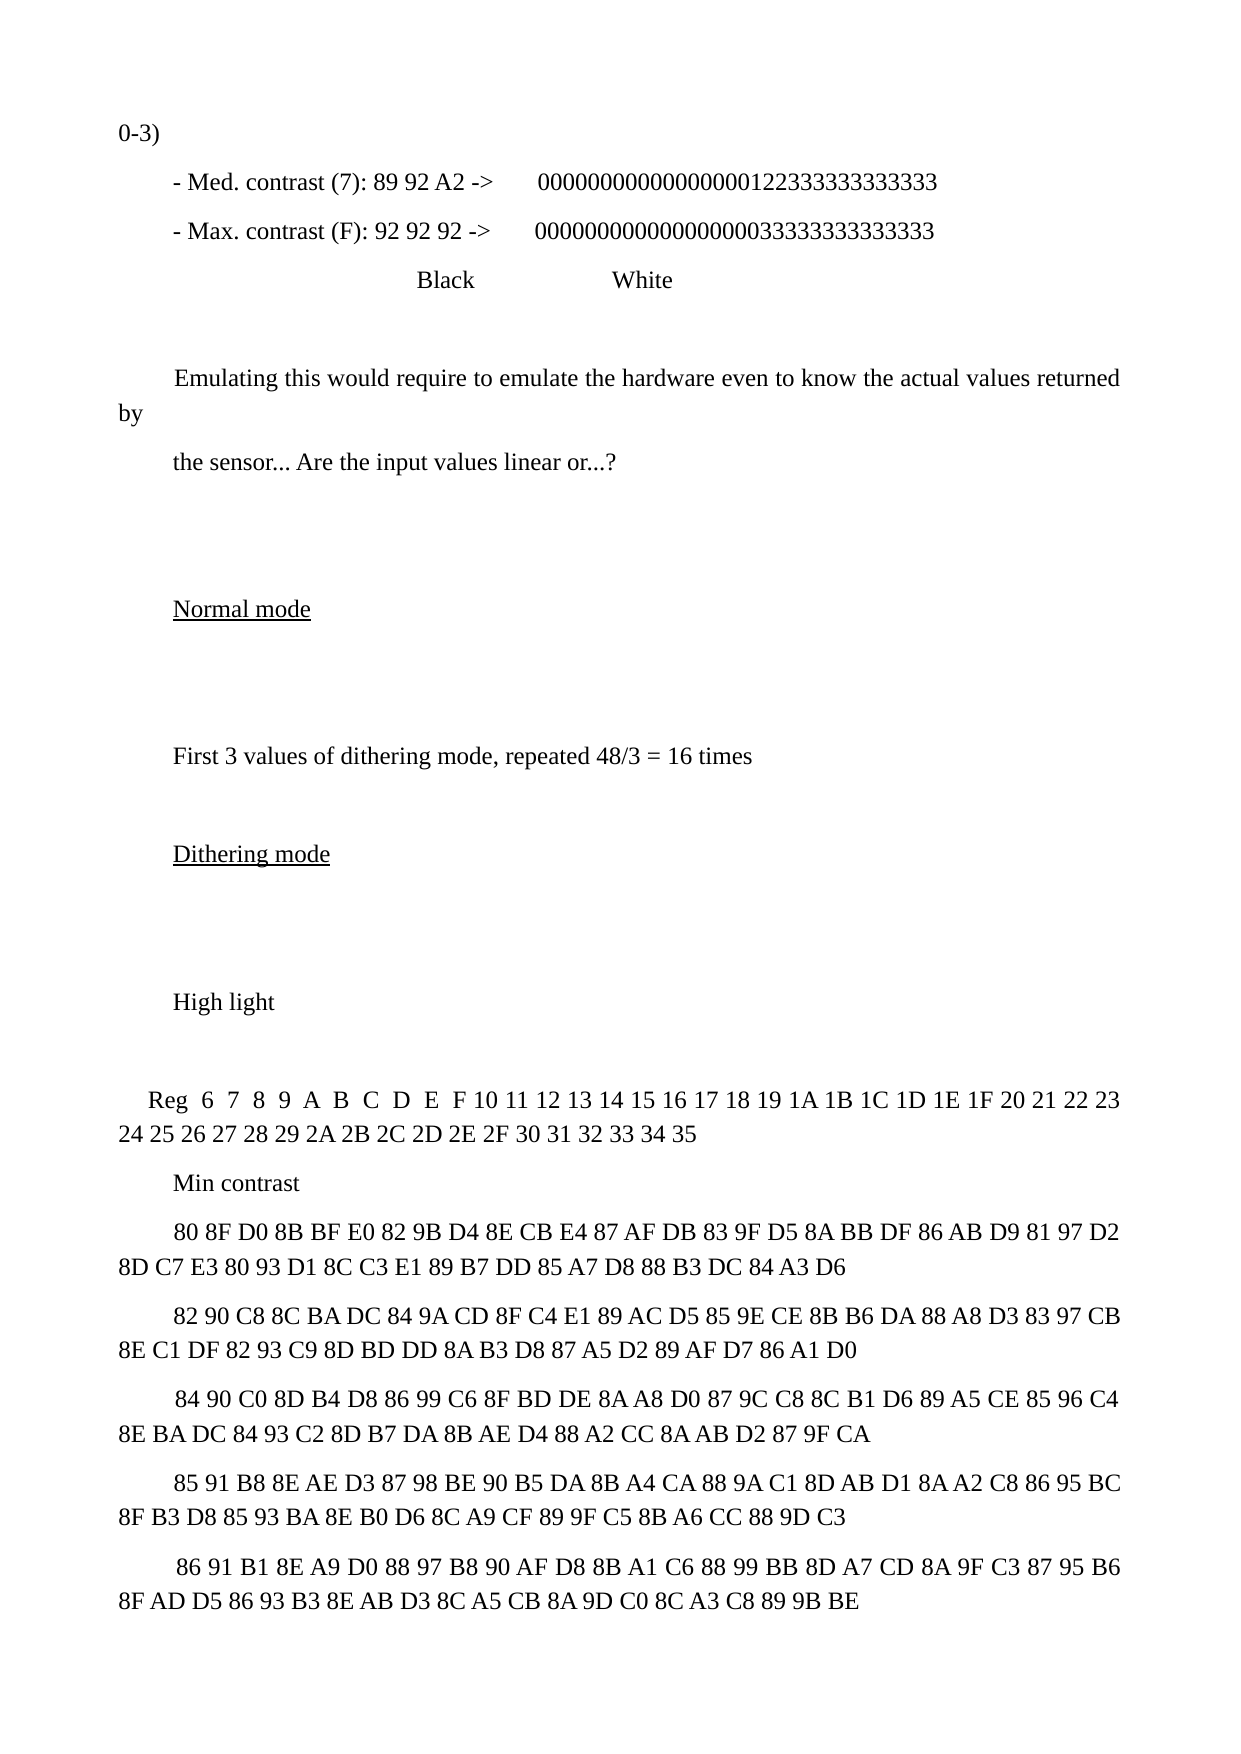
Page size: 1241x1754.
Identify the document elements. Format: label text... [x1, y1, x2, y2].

text Dithering mode [118, 839, 1122, 868]
text 80 8F D0 8B BF E0 82 9B D4 8E CB E4 87 AF DB 83 9F D5 8A BB DF 86 AB D9 81 97 D2 8D C7 E3 80 93 D1 8C C3 E1 89 B7 DD 85 A7 D8 88 B3 DC 84 A3 D6 [118, 1217, 1122, 1281]
text Min contrast [118, 1168, 1122, 1197]
text - Med. contrast (7): 89 92 A2 -> 00000000000000000122333333333333 [118, 167, 1122, 196]
text 86 91 B1 8E A9 D0 88 97 B8 90 AF D8 8B A1 C6 88 99 BB 8D A7 CD 8A 9F C3 87 95 B6 8F AD D5 86 93 B3 8E AB D3 8C A5 CB 8A 9D C0 8C A3 C8 89 9B BE [118, 1552, 1122, 1615]
text the sensor... Are the input values linear or...? [118, 447, 1122, 476]
text 82 90 C8 8C BA DC 84 9A CD 8F C4 E1 89 AC D5 85 9E CE 8B B6 DA 88 A8 D3 83 97 CB 8E C1 DF 82 93 C9 8D BD DD 8A B3 D8 87 A5 D2 89 AF D7 86 A1 D0 [118, 1301, 1122, 1364]
text First 3 values of dithering mode, repeated 48/3 = 16 times [118, 741, 1122, 770]
text Reg 6 7 8 9 A B C D E F 10 11 12 13 14 15 16 17 18 19 1A 1B 1C 1D 1E 1F 20 21 22 23 24 25 26 27 28 29 2A 2B 2C 2D 2E 2F 30 31 32 33 34 35 [118, 1085, 1122, 1148]
text Emulating this would require to emulate the hardware even to know the actual values returned by [118, 363, 1122, 427]
text Normal mode [118, 594, 1122, 623]
text 0-3) [118, 118, 1122, 147]
text Black White [118, 265, 1122, 294]
text High light [118, 987, 1122, 1015]
text - Max. contrast (F): 92 92 92 -> 00000000000000000033333333333333 [118, 216, 1122, 245]
text 84 90 C0 8D B4 D8 86 99 C6 8F BD DE 8A A8 D0 87 9C C8 8C B1 D6 89 A5 CE 85 96 C4 8E BA DC 84 93 C2 8D B7 DA 8B AE D4 88 A2 CC 8A AB D2 87 9F CA [118, 1384, 1122, 1448]
text 85 91 B8 8E AE D3 87 98 BE 90 B5 DA 8B A4 CA 88 9A C1 8D AB D1 8A A2 C8 86 95 BC 8F B3 D8 85 93 BA 8E B0 D6 8C A9 CF 89 9F C5 8B A6 CC 88 9D C3 [118, 1468, 1122, 1531]
